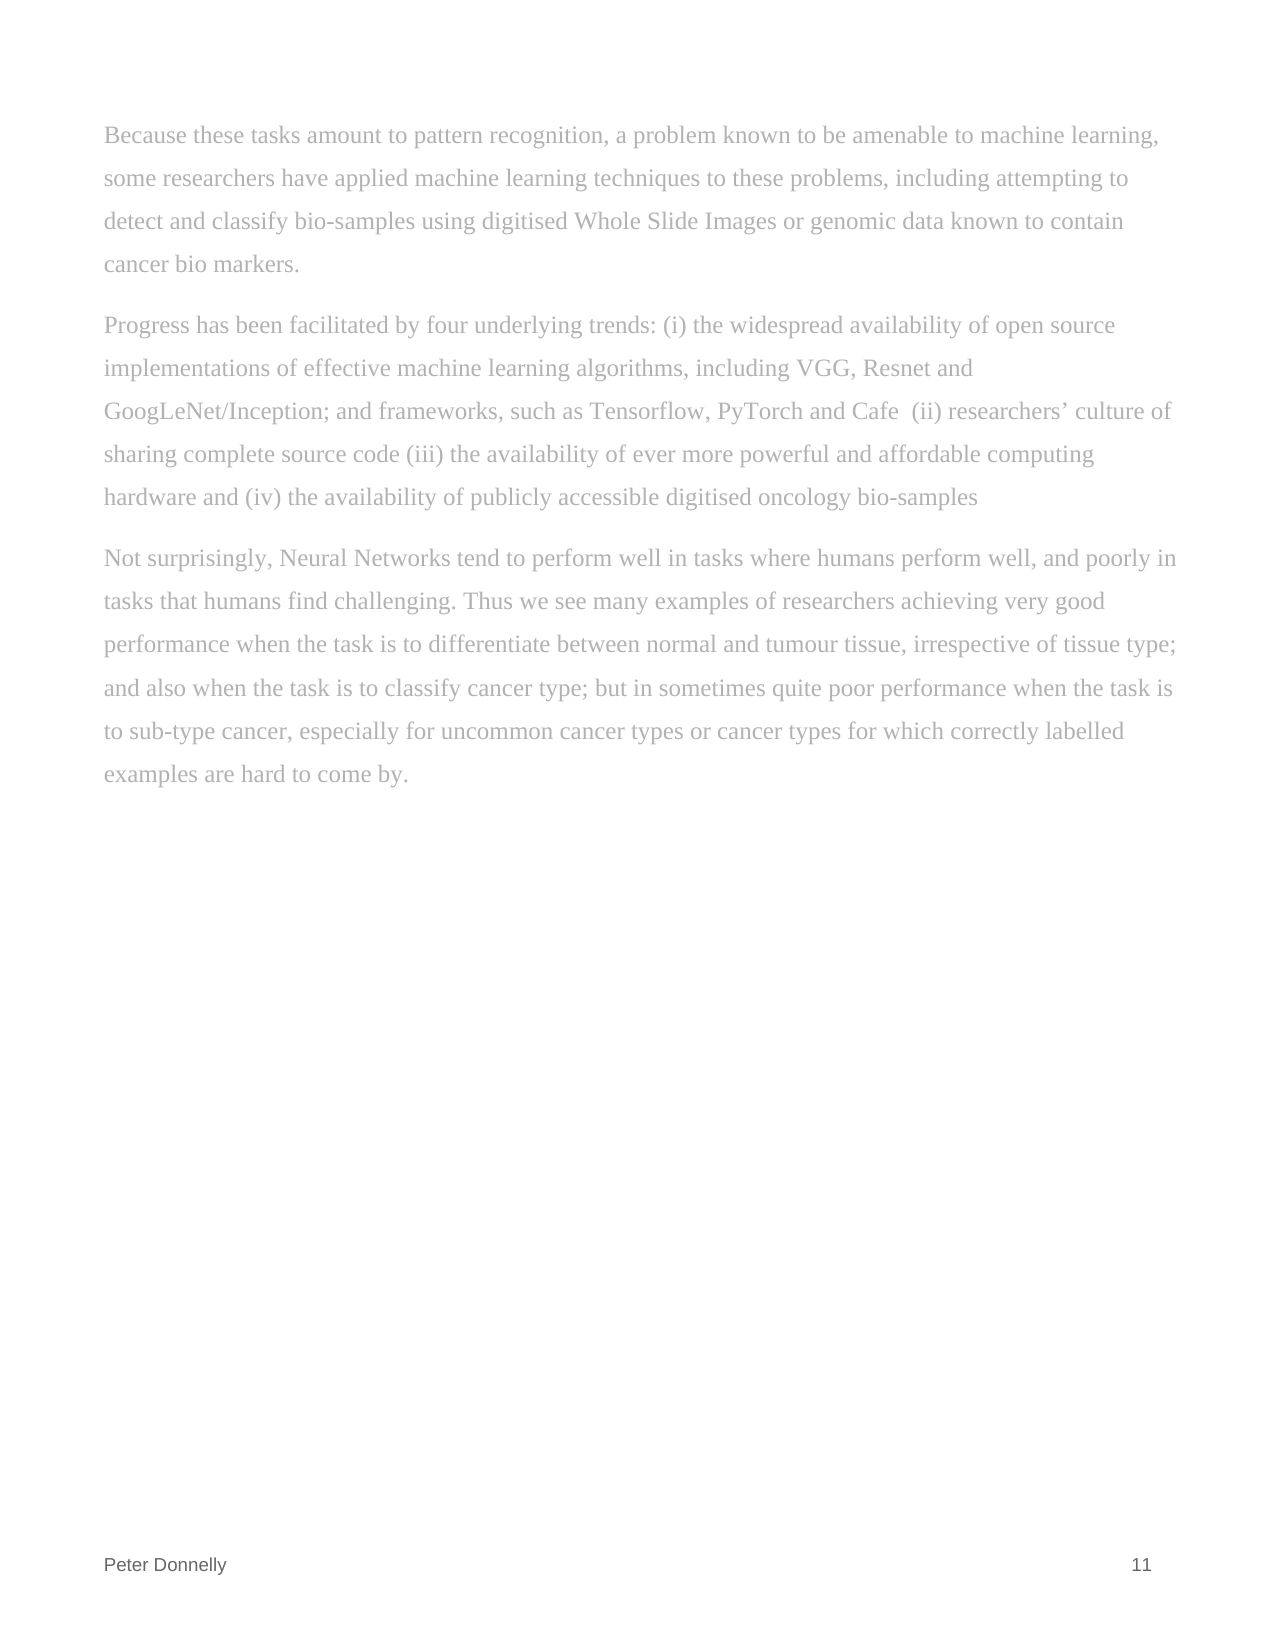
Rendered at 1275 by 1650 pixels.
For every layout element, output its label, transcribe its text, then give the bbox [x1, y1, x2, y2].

text Not surprisingly, Neural Networks tend to perform well in tasks where humans perform well, and poorly in tasks that humans find challenging. Thus we see many examples of researchers achieving very good performance when the task is to differentiate between normal and tumour tissue, irrespective of tissue type; and also when the task is to classify cancer type; but in sometimes quite poor performance when the task is to sub-type cancer, especially for uncommon cancer types or cancer types for which correctly labelled examples are hard to come by. [103, 543, 1181, 788]
text Because these tasks amount to pattern recognition, a problem known to be amenable to machine learning, some researchers have applied machine learning techniques to these problems, including attempting to detect and classify bio-samples using digitised Whole Slide Images or genomic data known to contain cancer bio markers. [103, 120, 1181, 278]
text Progress has been facilitated by four underlying trends: (i) the widespread availability of open source implementations of effective machine learning algorithms, including VGG, Resnet and GoogLeNet/Inception; and frameworks, such as Tensorflow, PyTorch and Cafe (ii) researchers’ culture of sharing complete source code (iii) the availability of ever more powerful and affordable computing hardware and (iv) the availability of publicly accessible digitised oncology bio-samples [103, 310, 1181, 511]
